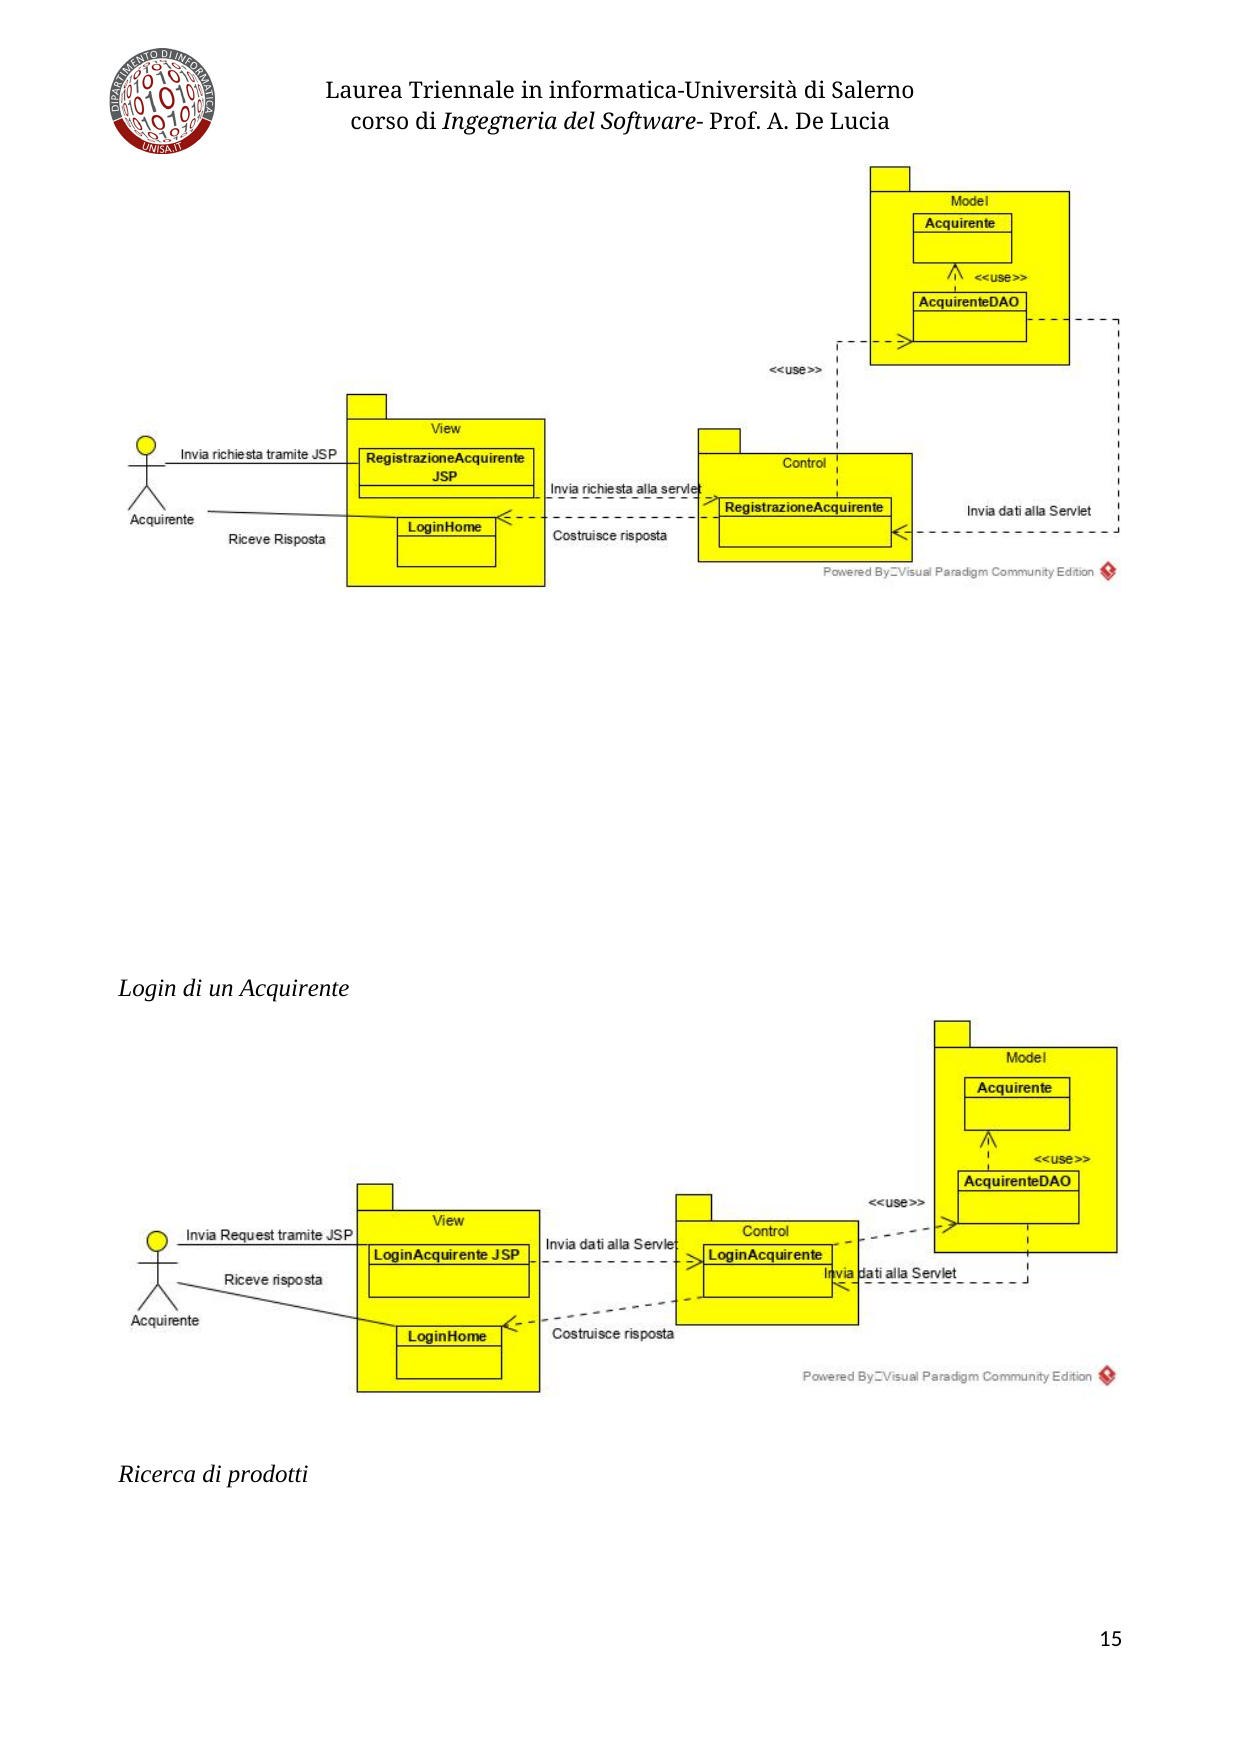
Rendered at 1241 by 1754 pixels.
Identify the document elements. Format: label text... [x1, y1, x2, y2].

text Login di un Acquirente [118, 973, 1122, 1002]
text Ricerca di prodotti [118, 1459, 1122, 1488]
